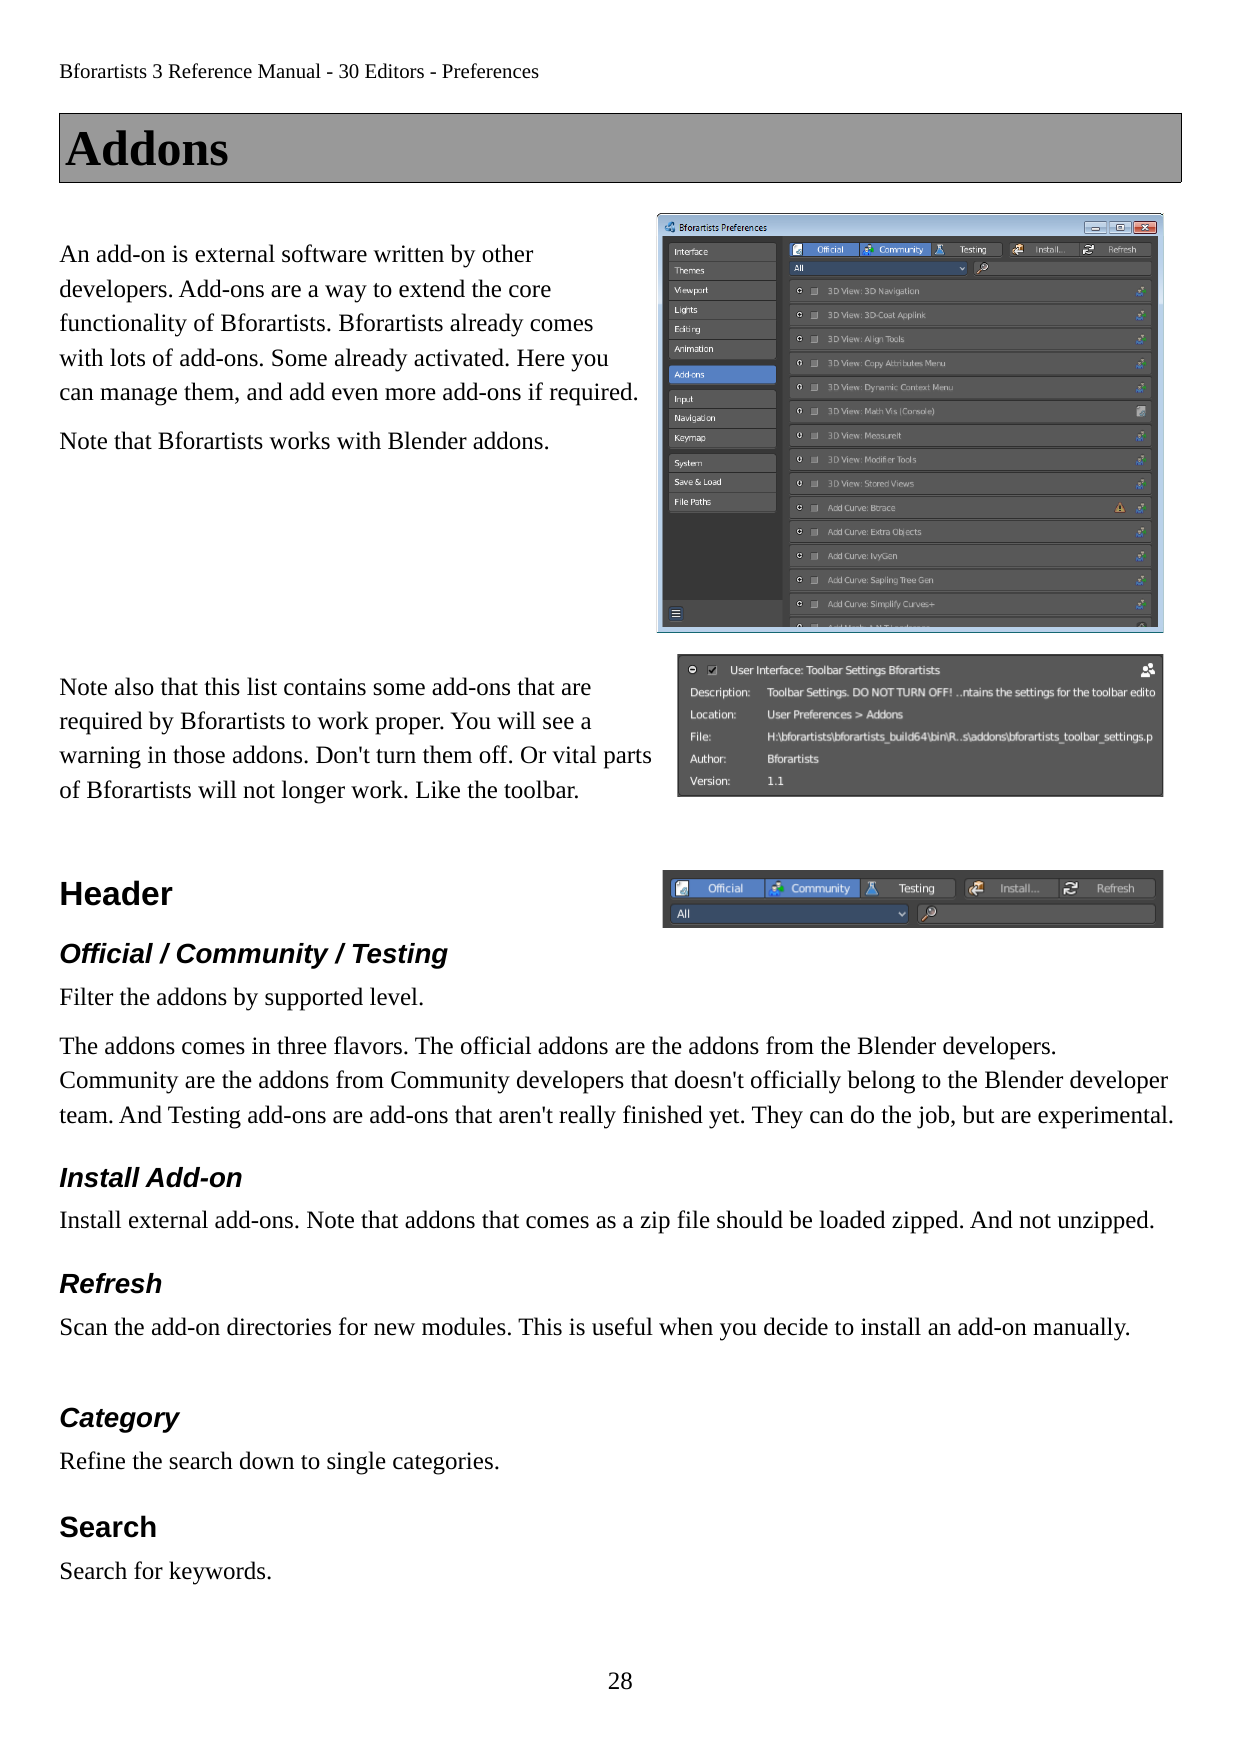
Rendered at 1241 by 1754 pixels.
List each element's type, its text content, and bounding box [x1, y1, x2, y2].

subtitle [1164, 874, 1181, 912]
text Install external add-ons. Note that addons that comes as a zip file should be loaded zipped. And not unzipped. [59, 1206, 1181, 1234]
text Note that Bforartists works with Blender addons. [59, 426, 656, 455]
text An add-on is external software written by other developers. Add-ons are a way to extend the core functionality of Bforartists. Bforartists already comes with lots of add-ons. Some already activated. Here you can manage them, and add even more add-ons if required. [59, 239, 656, 406]
table_header Addons [60, 114, 1181, 182]
text The addons comes in three flavors. The official addons are the addons from the Blender developers. Community are the addons from Community developers that doesn't officially belong to the Blender developer team. And Testing add-ons are add-ons that aren't really finished yet. They can do the job, but are experimental. [59, 1031, 1181, 1128]
subtitle Refresh [59, 1267, 1181, 1299]
subtitle Header [59, 874, 662, 912]
text Refine the search down to single categories. [59, 1446, 1181, 1475]
text Filter the addons by supported level. [59, 982, 1181, 1010]
subtitle Official / Community / Testing [59, 937, 1181, 969]
picture [677, 654, 1164, 797]
subtitle Install Add-on [59, 1161, 1181, 1193]
picture [656, 213, 1164, 633]
text Search for keywords. [59, 1556, 1181, 1585]
subtitle Search [59, 1510, 1181, 1544]
subtitle Category [59, 1402, 1181, 1434]
text Note also that this list contains some add-ons that are required by Bforartists to work proper. You will see a warning in those addons. Don't turn them off. Or vital parts of Bforartists will not longer work. Like the toolbar. [59, 672, 1181, 804]
text Scan the add-on directories for new modules. This is useful when you decide to install an add-on manually. [59, 1312, 1181, 1340]
